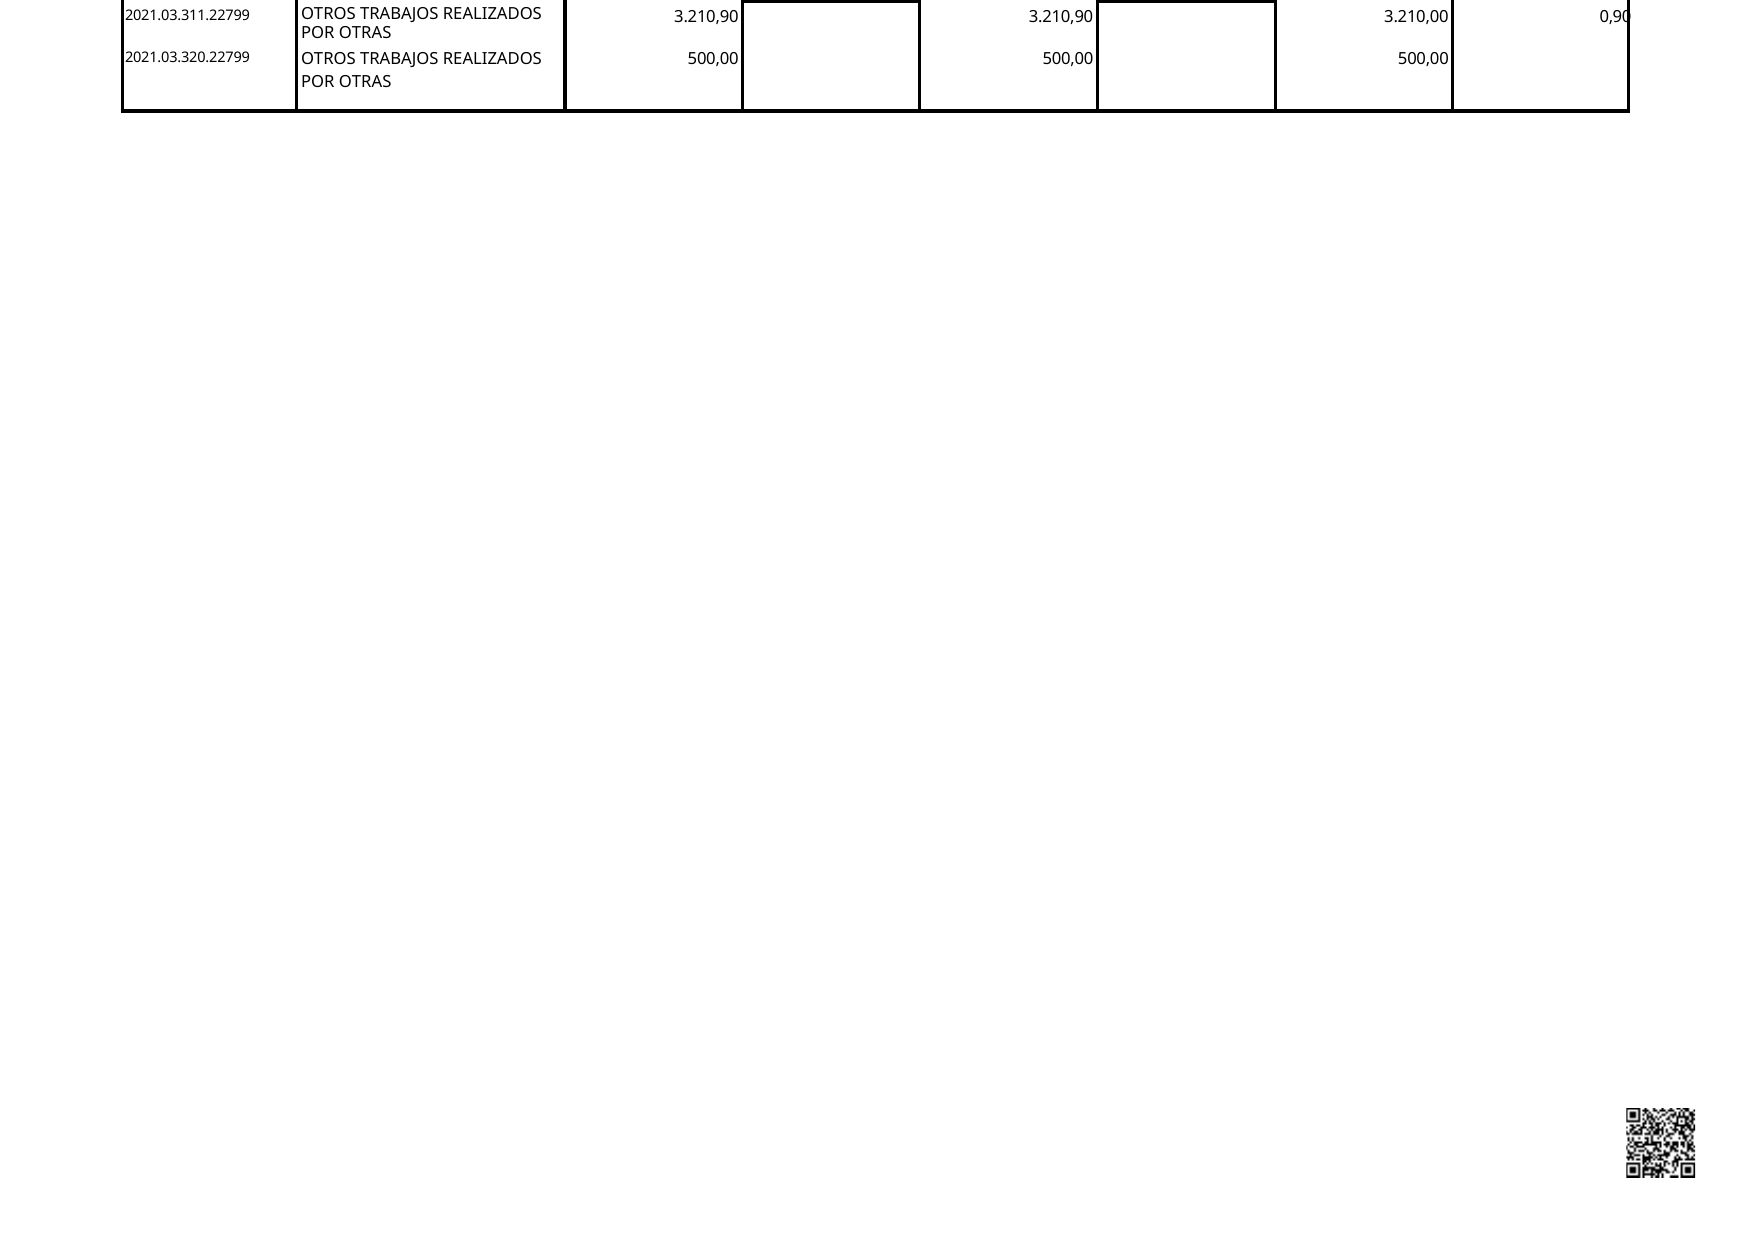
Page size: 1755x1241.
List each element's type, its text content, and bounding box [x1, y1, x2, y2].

table_cell 500,00 [1277, 43, 1451, 109]
table_cell [744, 3, 918, 109]
table_cell 2021.03.320.22799 [124, 43, 295, 109]
table_cell 2021.03.311.22799 [124, 0, 295, 42]
table_cell 3.210,90 [921, 0, 1096, 42]
table_cell OTROS TRABAJOS REALIZADOS POR OTRAS [298, 43, 563, 109]
table_cell [1099, 3, 1274, 109]
table_cell OTROS TRABAJOS REALIZADOS POR OTRAS [298, 0, 563, 42]
table_cell 3.210,90 [567, 0, 741, 42]
table_cell [1454, 43, 1627, 109]
table_cell 500,00 [921, 43, 1096, 109]
table_cell 500,00 [567, 43, 741, 109]
table_cell 3.210,00 [1277, 0, 1451, 42]
table_cell 0,90 [1454, 0, 1627, 42]
